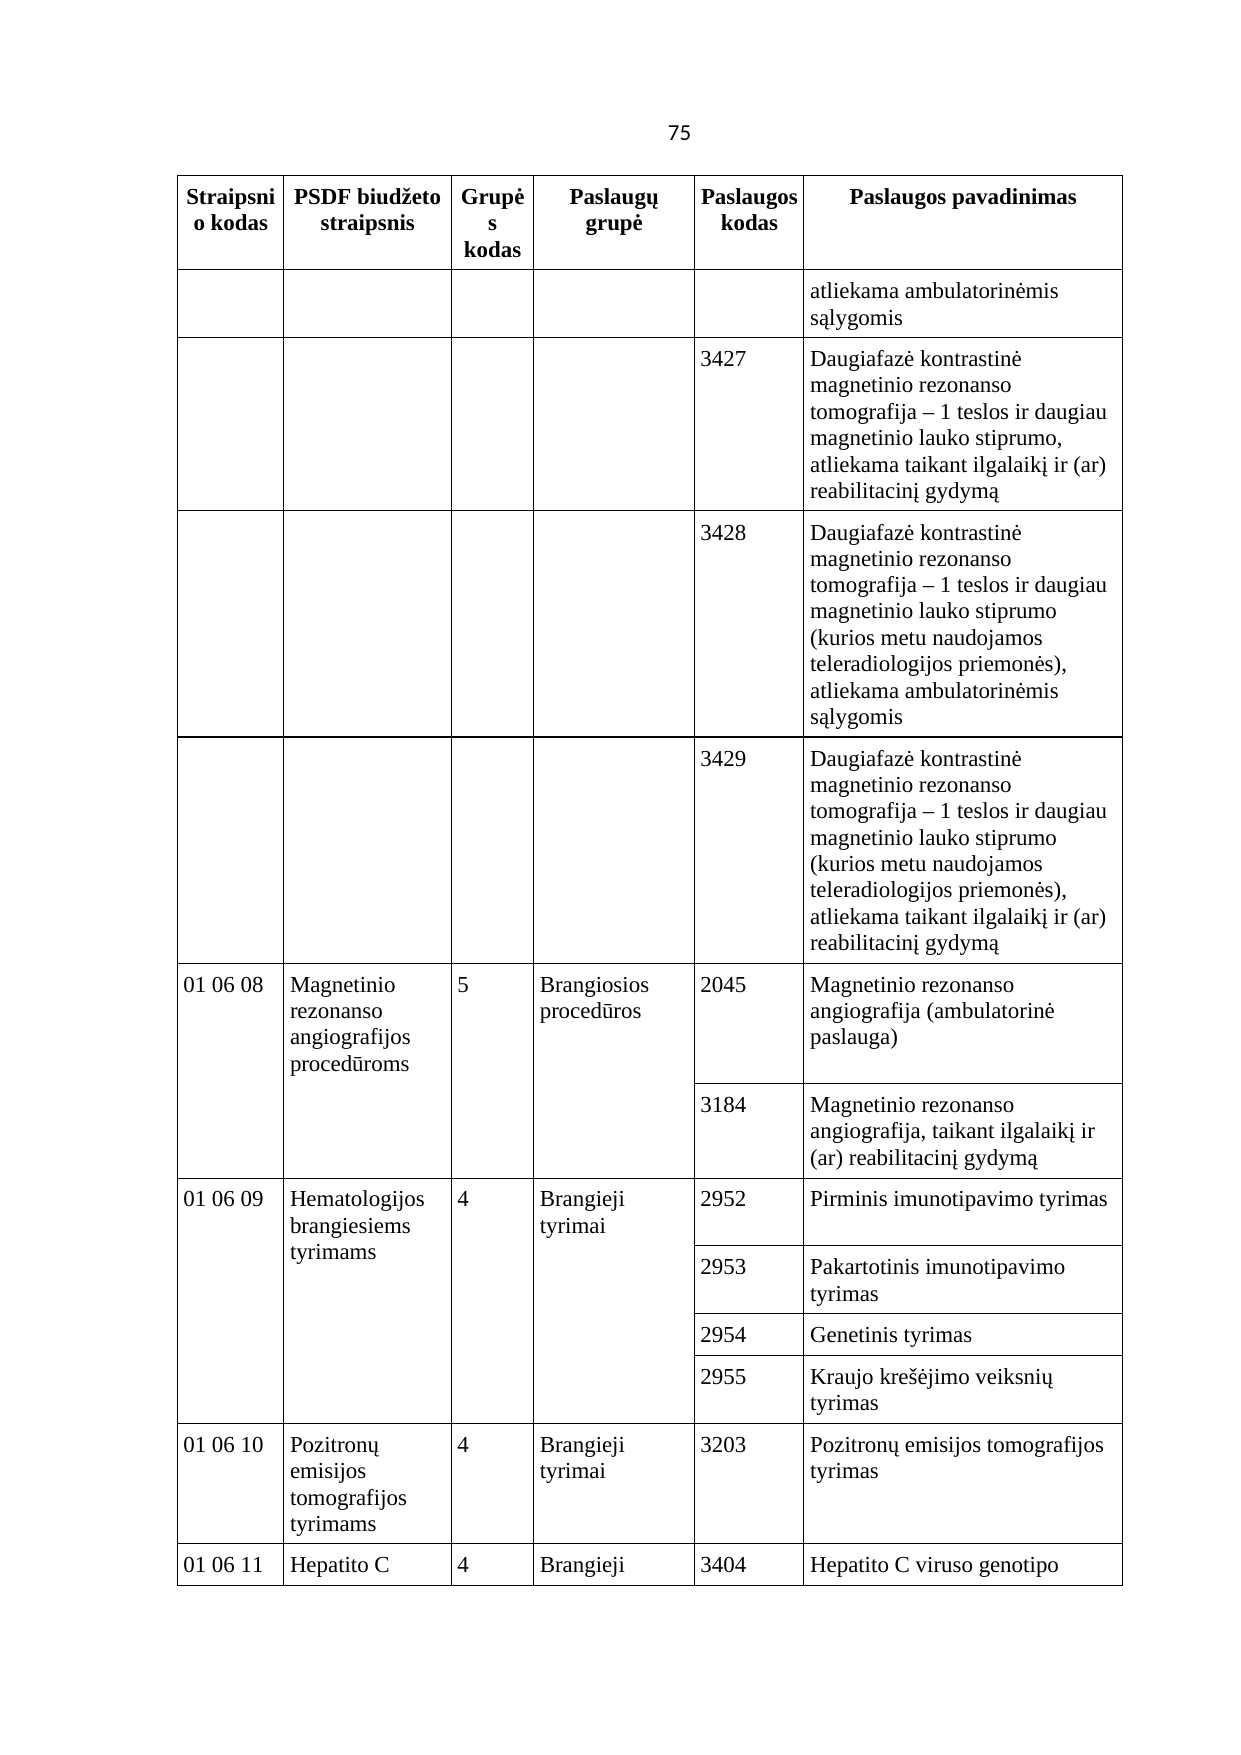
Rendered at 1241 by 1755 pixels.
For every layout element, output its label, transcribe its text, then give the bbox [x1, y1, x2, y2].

table_cell [178, 1313, 283, 1355]
table_cell Pirminis imunotipavimo tyrimas [804, 1179, 1122, 1245]
table_cell [284, 270, 451, 337]
table_cell [178, 338, 283, 510]
table_cell [534, 1355, 694, 1423]
table_cell [534, 1313, 694, 1355]
table_cell 2952 [695, 1179, 803, 1245]
table_cell [534, 738, 694, 962]
table_cell 2953 [695, 1246, 803, 1313]
table_cell Brangiosios procedūros [534, 964, 694, 1083]
table_cell 2045 [695, 964, 803, 1083]
table_cell [452, 1313, 533, 1355]
table_cell 2955 [695, 1356, 803, 1423]
table_header Grupės kodas [452, 176, 533, 269]
table_cell [284, 338, 451, 510]
table_header Paslaugų grupė [534, 176, 694, 269]
table_header Paslaugos pavadinimas [804, 176, 1122, 269]
table_cell [452, 1355, 533, 1423]
table_cell [452, 270, 533, 337]
table_cell 4 [452, 1179, 533, 1245]
table_cell 01 06 08 [178, 964, 283, 1083]
table_cell [178, 1083, 283, 1177]
table_cell 3404 [695, 1544, 803, 1585]
table_cell Pozitronų emisijos tomografijos tyrimams [284, 1424, 451, 1543]
table_cell Magnetinio rezonanso angiografija (ambulatorinė paslauga) [804, 964, 1122, 1083]
table_cell Magnetinio rezonanso angiografija, taikant ilgalaikį ir (ar) reabilitacinį gydymą [804, 1084, 1122, 1177]
table_cell [452, 1245, 533, 1313]
table_cell 3203 [695, 1424, 803, 1543]
table_cell Daugiafazė kontrastinė magnetinio rezonanso tomografija – 1 teslos ir daugiau magnetinio lauko stiprumo (kurios metu naudojamos teleradiologijos priemonės), atliekama ambulatorinėmis sąlygomis [804, 511, 1122, 736]
table_cell [284, 1355, 451, 1423]
table_cell Brangieji [534, 1544, 694, 1585]
table_cell [534, 1245, 694, 1313]
table_cell Hematologijos brangiesiems tyrimams [284, 1179, 451, 1355]
table_cell [452, 738, 533, 962]
table_cell 4 [452, 1544, 533, 1585]
table_cell [695, 270, 803, 337]
table_cell Daugiafazė kontrastinė magnetinio rezonanso tomografija – 1 teslos ir daugiau magnetinio lauko stiprumo, atliekama taikant ilgalaikį ir (ar) reabilitacinį gydymą [804, 338, 1122, 510]
table_cell 2954 [695, 1314, 803, 1355]
table_cell 3427 [695, 338, 803, 510]
table_cell [534, 511, 694, 736]
table_cell [284, 1083, 451, 1177]
table_cell Brangieji tyrimai [534, 1424, 694, 1543]
table_header Straipsnio kodas [178, 176, 283, 269]
table_cell [178, 270, 283, 337]
table_cell [534, 270, 694, 337]
table_cell 01 06 11 [178, 1544, 283, 1585]
table_cell Magnetinio rezonanso angiografijos procedūroms [284, 964, 451, 1083]
table_cell Pakartotinis imunotipavimo tyrimas [804, 1246, 1122, 1313]
table_header PSDF biudžeto straipsnis [284, 176, 451, 269]
table_cell [178, 1355, 283, 1423]
table_cell Pozitronų emisijos tomografijos tyrimas [804, 1424, 1122, 1543]
table_cell [284, 511, 451, 736]
table_cell [284, 738, 451, 962]
table_cell [534, 1083, 694, 1177]
table_cell Kraujo krešėjimo veiksnių tyrimas [804, 1356, 1122, 1423]
table_cell [534, 338, 694, 510]
table_cell Hepatito C viruso genotipo [804, 1544, 1122, 1585]
table_cell [452, 338, 533, 510]
table_cell [452, 511, 533, 736]
table_cell 01 06 09 [178, 1179, 283, 1245]
table_cell [178, 1245, 283, 1313]
table_cell Genetinis tyrimas [804, 1314, 1122, 1355]
table_cell 3429 [695, 738, 803, 962]
table_cell Brangieji tyrimai [534, 1179, 694, 1245]
table_cell Daugiafazė kontrastinė magnetinio rezonanso tomografija – 1 teslos ir daugiau magnetinio lauko stiprumo (kurios metu naudojamos teleradiologijos priemonės), atliekama taikant ilgalaikį ir (ar) reabilitacinį gydymą [804, 738, 1122, 962]
table_cell 5 [452, 964, 533, 1083]
table_cell atliekama ambulatorinėmis sąlygomis [804, 270, 1122, 337]
table_cell [178, 738, 283, 962]
table_cell 3184 [695, 1084, 803, 1177]
table_cell [178, 511, 283, 736]
table_cell 3428 [695, 511, 803, 736]
table_header Paslaugos kodas [695, 176, 803, 269]
table_cell 01 06 10 [178, 1424, 283, 1543]
table_cell [452, 1083, 533, 1177]
table_cell Hepatito C [284, 1544, 451, 1585]
table_cell 4 [452, 1424, 533, 1543]
